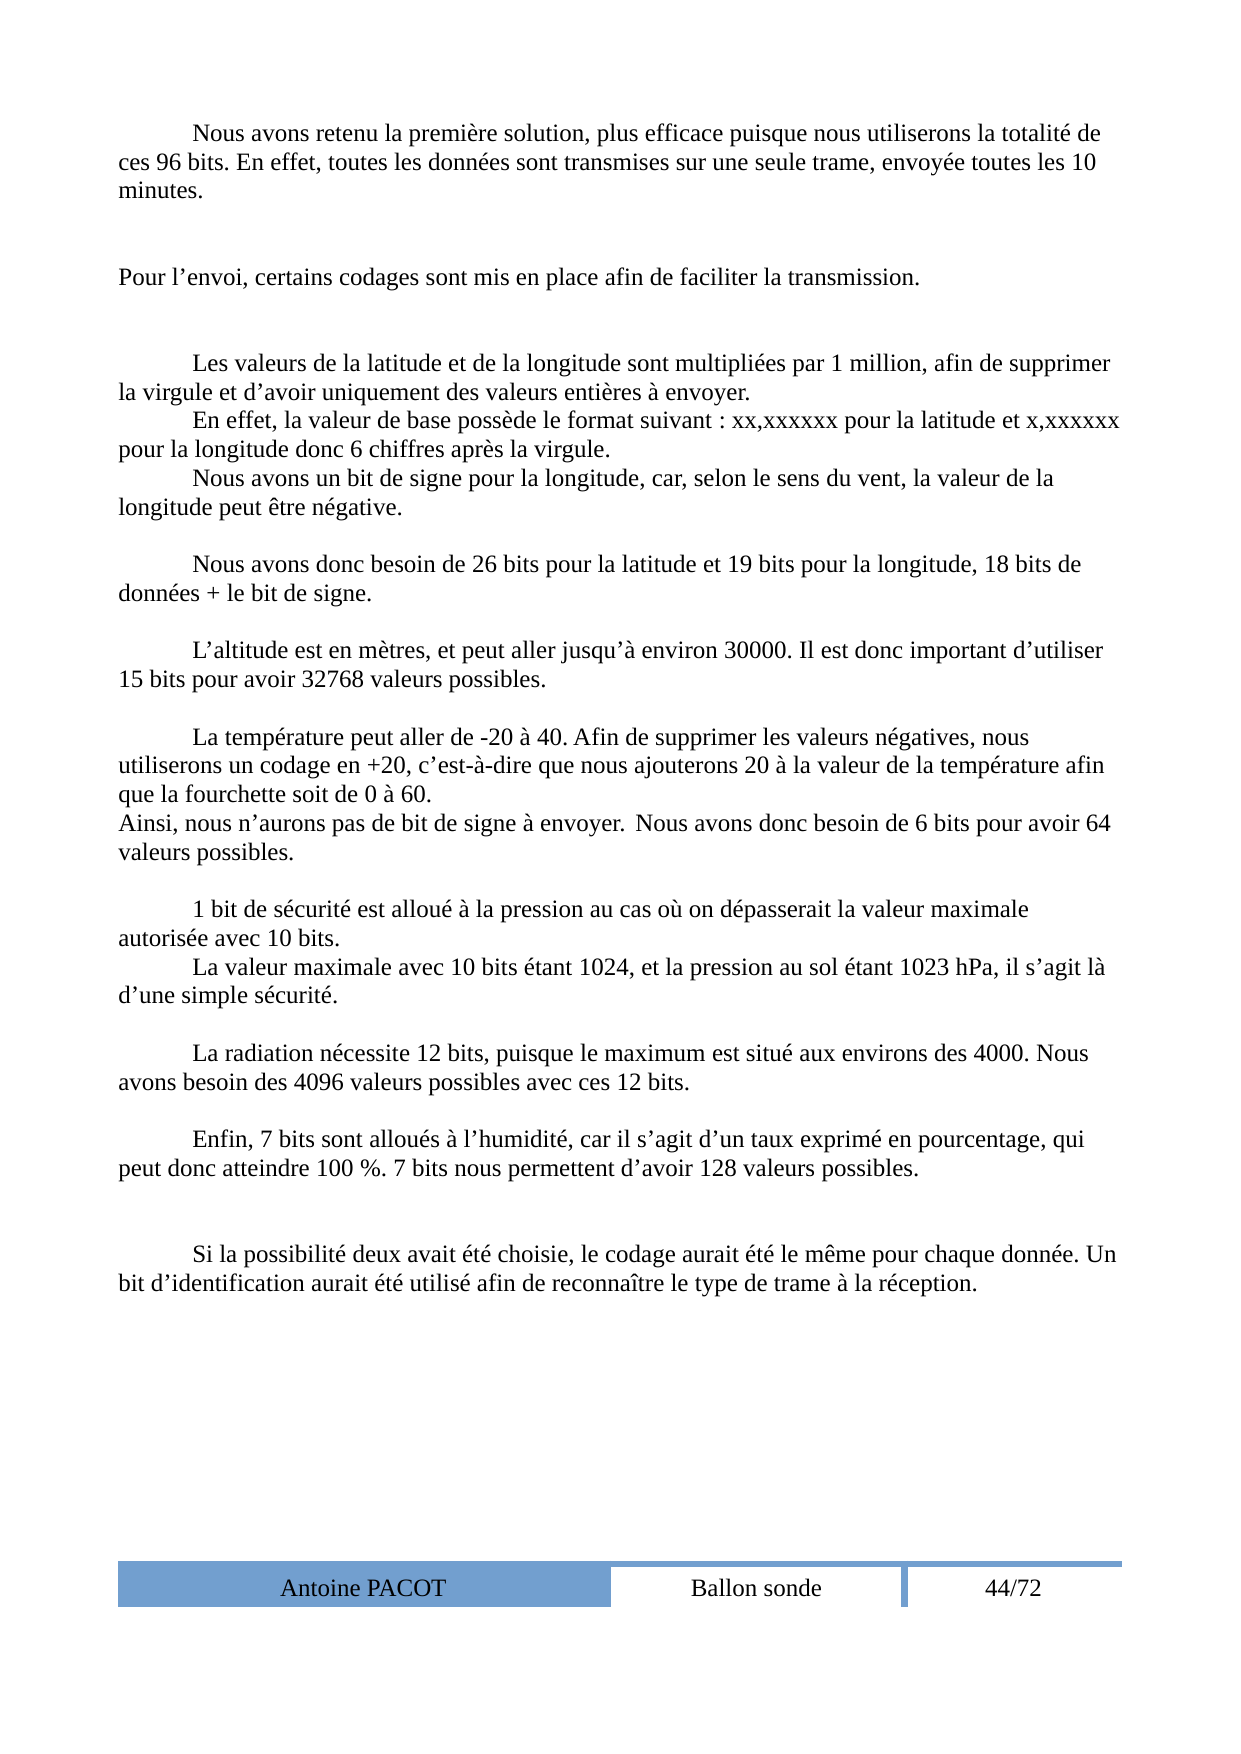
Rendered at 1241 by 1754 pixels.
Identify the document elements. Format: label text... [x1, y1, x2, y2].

text En effet, la valeur de base possède le format suivant : xx,xxxxxx pour la latitude et x,xxxxxx pour la longitude donc 6 chiffres après la virgule. [118, 406, 1122, 463]
text La radiation nécessite 12 bits, puisque le maximum est situé aux environs des 4000. Nous avons besoin des 4096 valeurs possibles avec ces 12 bits. [118, 1038, 1122, 1096]
text Si la possibilité deux avait été choisie, le codage aurait été le même pour chaque donnée. Un bit d’identification aurait été utilisé afin de reconnaître le type de trame à la réception. [118, 1239, 1122, 1297]
text Les valeurs de la latitude et de la longitude sont multipliées par 1 million, afin de supprimer la virgule et d’avoir uniquement des valeurs entières à envoyer. [118, 348, 1122, 406]
text Nous avons retenu la première solution, plus efficace puisque nous utiliserons la totalité de ces 96 bits. En effet, toutes les données sont transmises sur une seule trame, envoyée toutes les 10 minutes. [118, 118, 1122, 204]
text La température peut aller de -20 à 40. Afin de supprimer les valeurs négatives, nous utiliserons un codage en +20, c’est-à-dire que nous ajouterons 20 à la valeur de la température afin que la fourchette soit de 0 à 60. [118, 722, 1122, 808]
text Enfin, 7 bits sont alloués à l’humidité, car il s’agit d’un taux exprimé en pourcentage, qui peut donc atteindre 100 %. 7 bits nous permettent d’avoir 128 valeurs possibles. [118, 1124, 1122, 1182]
text Pour l’envoi, certains codages sont mis en place afin de faciliter la transmission. [118, 262, 1122, 291]
text L’altitude est en mètres, et peut aller jusqu’à environ 30000. Il est donc important d’utiliser 15 bits pour avoir 32768 valeurs possibles. [118, 636, 1122, 693]
text La valeur maximale avec 10 bits étant 1024, et la pression au sol étant 1023 hPa, il s’agit là d’une simple sécurité. [118, 952, 1122, 1009]
text Ainsi, nous n’aurons pas de bit de signe à envoyer. Nous avons donc besoin de 6 bits pour avoir 64 valeurs possibles. [118, 808, 1122, 866]
text Nous avons donc besoin de 26 bits pour la latitude et 19 bits pour la longitude, 18 bits de données + le bit de signe. [118, 549, 1122, 607]
text 1 bit de sécurité est alloué à la pression au cas où on dépasserait la valeur maximale autorisée avec 10 bits. [118, 894, 1122, 952]
text Nous avons un bit de signe pour la longitude, car, selon le sens du vent, la valeur de la longitude peut être négative. [118, 463, 1122, 521]
